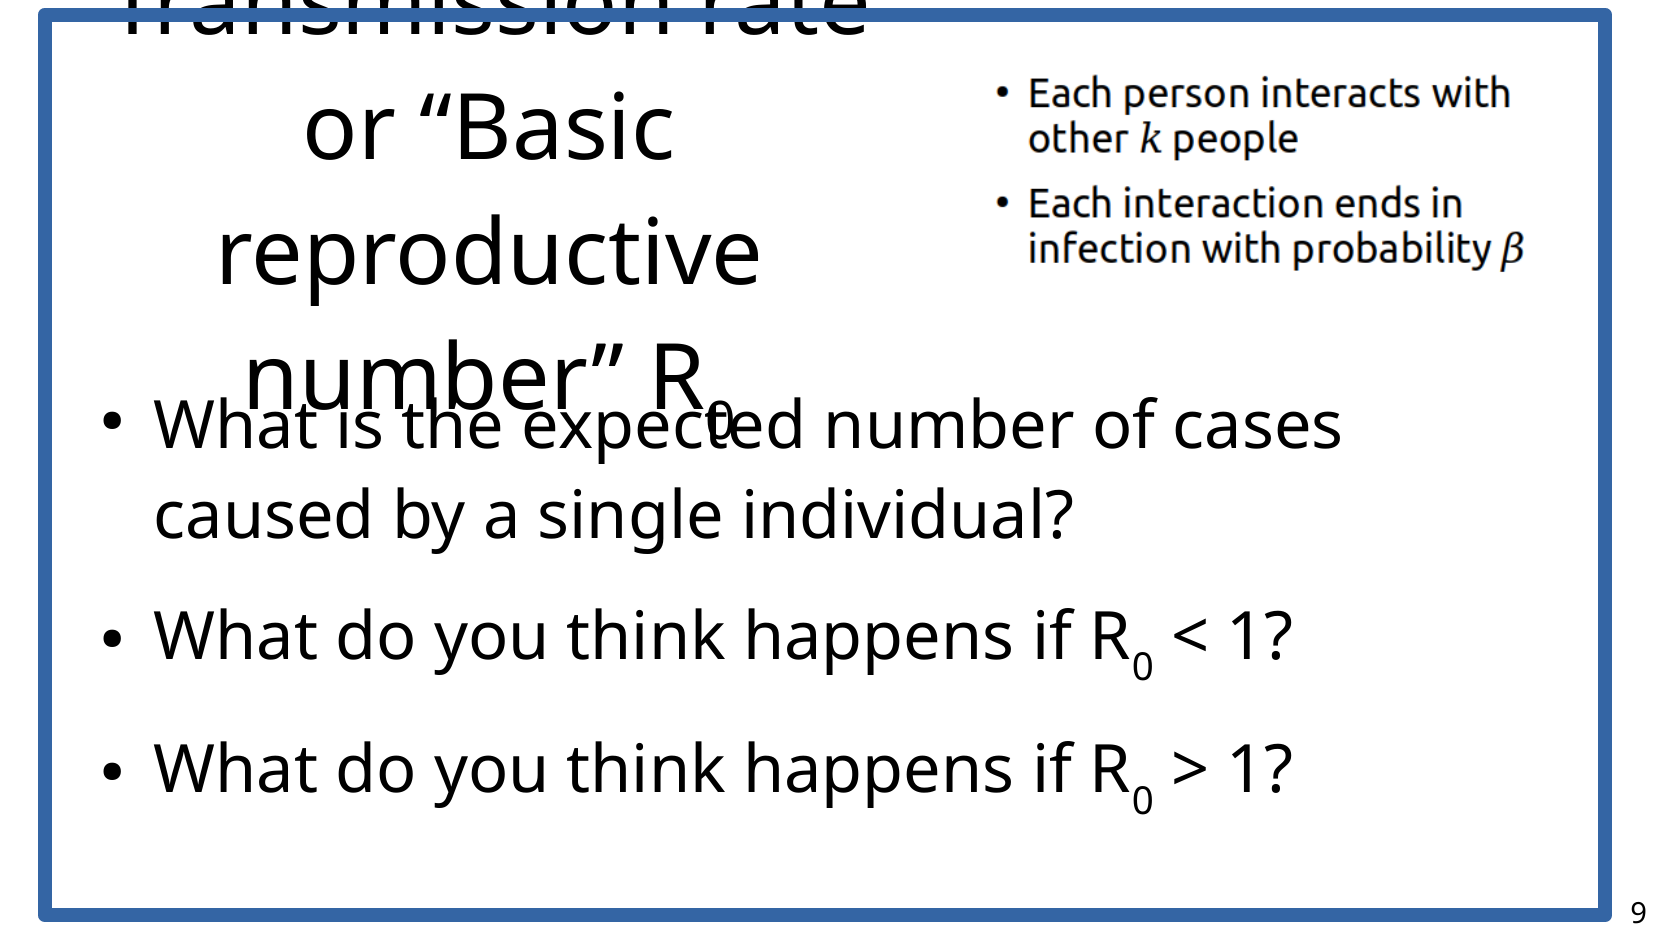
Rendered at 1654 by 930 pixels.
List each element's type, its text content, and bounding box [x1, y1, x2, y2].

title Transmission rate or “Basic reproductive number” R0 [65, 29, 914, 362]
picture [990, 58, 1546, 285]
list What is the expected number of cases caused by a single individual? What do you think happens if R0 < 1? What do you think happens if R0 > 1? [82, 377, 1571, 855]
